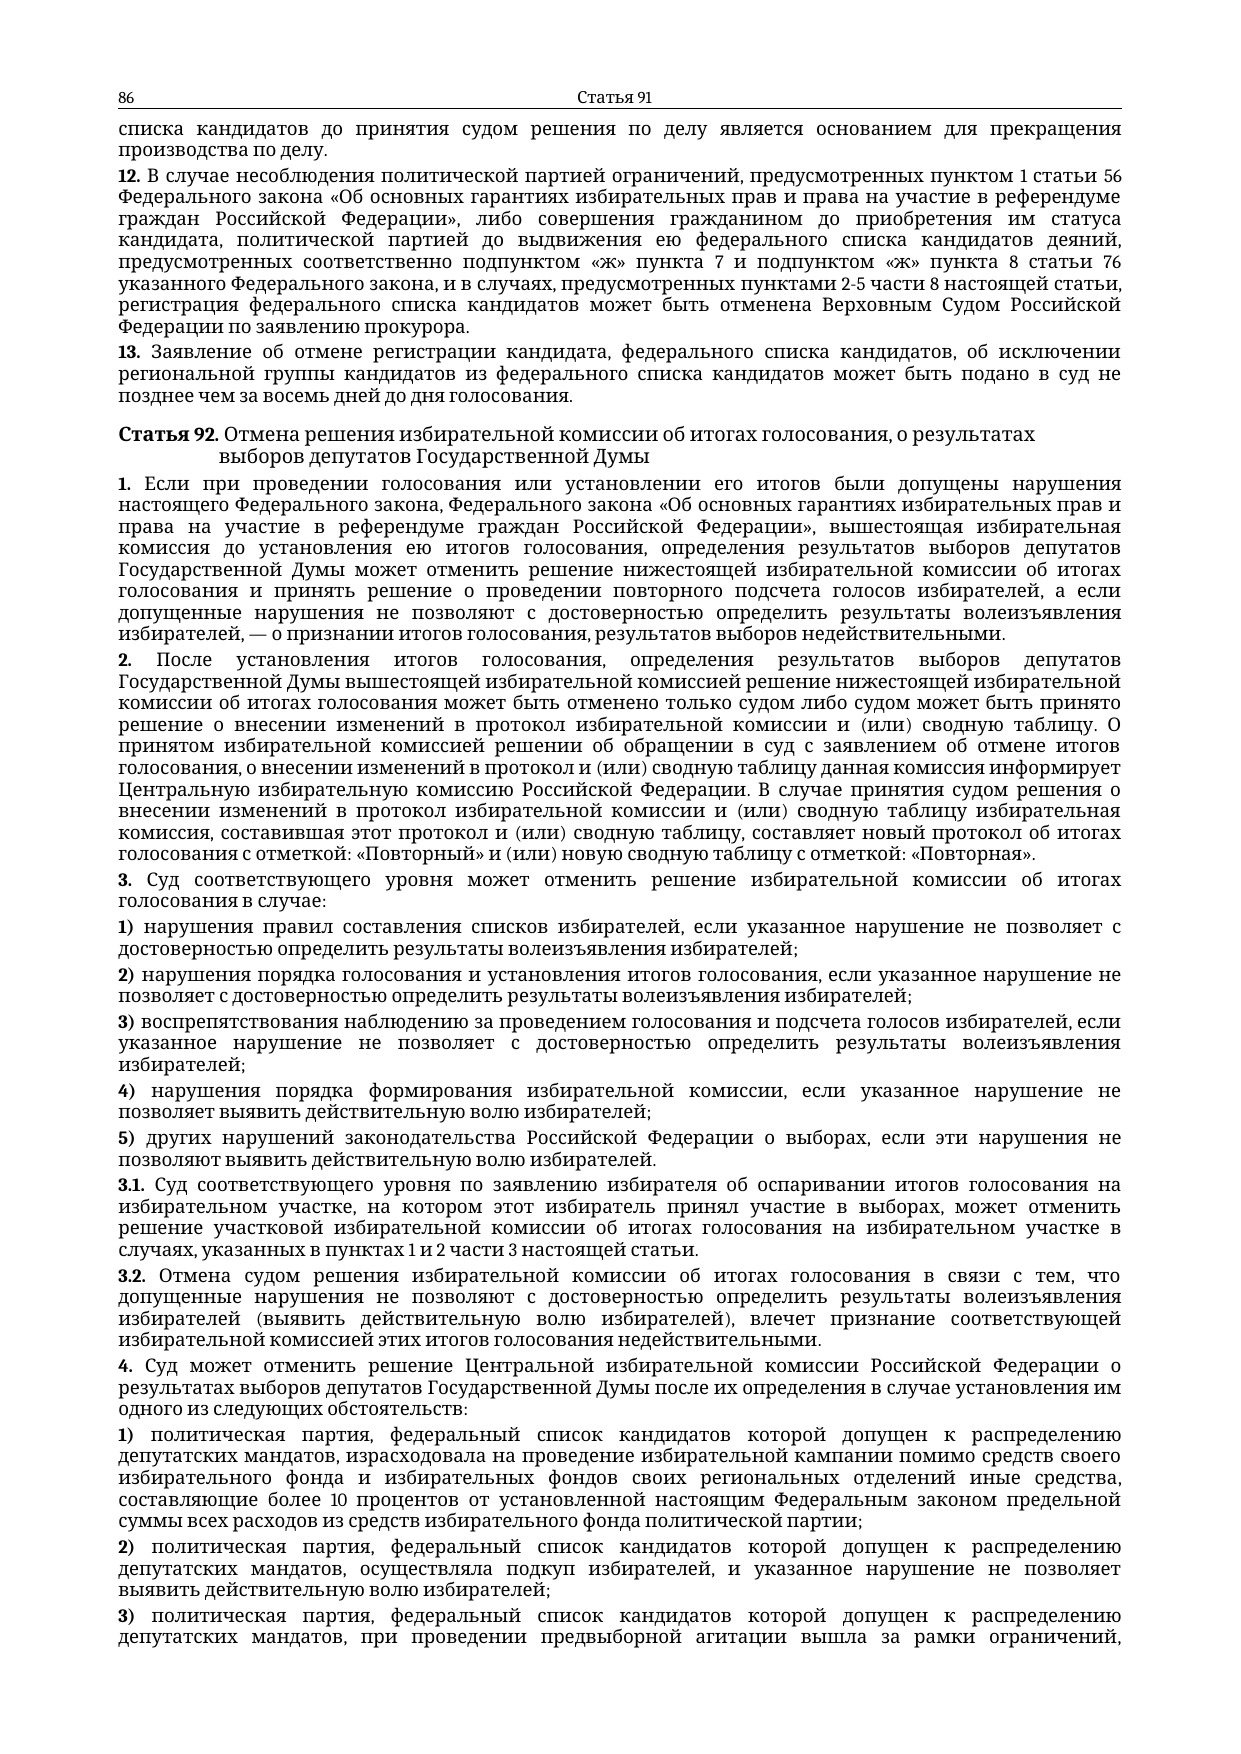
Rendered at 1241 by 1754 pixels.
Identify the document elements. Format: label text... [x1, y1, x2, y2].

text 5) других нарушений законодательства Российской Федерации о выборах, если эти нарушения не позволяют выявить действительную волю избирателей. [118, 1127, 1122, 1171]
text 4) нарушения порядка формирования избирательной комиссии, если указанное нарушение не позволяет выявить действительную волю избирателей; [118, 1080, 1122, 1123]
text 4. Суд может отменить решение Центральной избирательной комиссии Российской Федерации о результатах выборов депутатов Государственной Думы после их определения в случае установления им одного из следующих обстоятельств: [118, 1356, 1122, 1420]
text 13. Заявление об отмене регистрации кандидата, федерального списка кандидатов, об исключении региональной группы кандидатов из федерального списка кандидатов может быть подано в суд не позднее чем за восемь дней до дня голосования. [118, 342, 1122, 407]
text списка кандидатов до принятия судом решения по делу является основанием для прекращения производства по делу. [118, 118, 1122, 161]
text 1) нарушения правил составления списков избирателей, если указанное нарушение не позволяет с достоверностью определить результаты волеизъявления избирателей; [118, 917, 1122, 960]
subtitle Статья 92. Отмена решения избирательной комиссии об итогах голосования, о результатах выборов депутатов Государственной Думы [118, 423, 1122, 469]
text 2) политическая партия, федеральный список кандидатов которой допущен к распределению депутатских мандатов, осуществляла подкуп избирателей, и указанное нарушение не позволяет выявить действительную волю избирателей; [118, 1536, 1122, 1601]
text 12. В случае несоблюдения политической партией ограничений, предусмотренных пунктом 1 статьи 56 Федерального закона «Об основных гарантиях избирательных прав и права на участие в референдуме граждан Российской Федерации», либо совершения гражданином до приобретения им статуса кандидата, политической партией до выдвижения ею федерального списка кандидатов деяний, предусмотренных соответственно подпунктом «ж» пункта 7 и подпунктом «ж» пункта 8 статьи 76 указанного Федерального закона, и в случаях, предусмотренных пунктами 2-5 части 8 настоящей статьи, регистрация федерального списка кандидатов может быть отменена Верховным Судом Российской Федерации по заявлению прокурора. [118, 165, 1122, 338]
text 3) политическая партия, федеральный список кандидатов которой допущен к распределению депутатских мандатов, при проведении предвыборной агитации вышла за рамки ограничений, [118, 1605, 1122, 1648]
text 1) политическая партия, федеральный список кандидатов которой допущен к распределению депутатских мандатов, израсходовала на проведение избирательной кампании помимо средств своего избирательного фонда и избирательных фондов своих региональных отделений иные средства, составляющие более 10 процентов от установленной настоящим Федеральным законом предельной суммы всех расходов из средств избирательного фонда политической партии; [118, 1424, 1122, 1532]
text 3.2. Отмена судом решения избирательной комиссии об итогах голосования в связи с тем, что допущенные нарушения не позволяют с достоверностью определить результаты волеизъявления избирателей (выявить действительную волю избирателей), влечет признание соответствующей избирательной комиссией этих итогов голосования недействительными. [118, 1265, 1122, 1351]
text 3.1. Суд соответствующего уровня по заявлению избирателя об оспаривании итогов голосования на избирательном участке, на котором этот избиратель принял участие в выборах, может отменить решение участковой избирательной комиссии об итогах голосования на избирательном участке в случаях, указанных в пунктах 1 и 2 части 3 настоящей статьи. [118, 1175, 1122, 1261]
text 1. Если при проведении голосования или установлении его итогов были допущены нарушения настоящего Федерального закона, Федерального закона «Об основных гарантиях избирательных прав и права на участие в референдуме граждан Российской Федерации», вышестоящая избирательная комиссия до установления ею итогов голосования, определения результатов выборов депутатов Государственной Думы может отменить решение нижестоящей избирательной комиссии об итогах голосования и принять решение о проведении повторного подсчета голосов избирателей, а если допущенные нарушения не позволяют с достоверностью определить результаты волеизъявления избирателей, — о признании итогов голосования, результатов выборов недействительными. [118, 473, 1122, 646]
text 3) воспрепятствования наблюдению за проведением голосования и подсчета голосов избирателей, если указанное нарушение не позволяет с достоверностью определить результаты волеизъявления избирателей; [118, 1011, 1122, 1076]
text 3. Суд соответствующего уровня может отменить решение избирательной комиссии об итогах голосования в случае: [118, 869, 1122, 913]
text 2) нарушения порядка голосования и установления итогов голосования, если указанное нарушение не позволяет с достоверностью определить результаты волеизъявления избирателей; [118, 964, 1122, 1007]
text 2. После установления итогов голосования, определения результатов выборов депутатов Государственной Думы вышестоящей избирательной комиссией решение нижестоящей избирательной комиссии об итогах голосования может быть отменено только судом либо судом может быть принято решение о внесении изменений в протокол избирательной комиссии и (или) сводную таблицу. О принятом избирательной комиссией решении об обращении в суд с заявлением об отмене итогов голосования, о внесении изменений в протокол и (или) сводную таблицу данная комиссия информирует Центральную избирательную комиссию Российской Федерации. В случае принятия судом решения о внесении изменений в протокол избирательной комиссии и (или) сводную таблицу избирательная комиссия, составившая этот протокол и (или) сводную таблицу, составляет новый протокол об итогах голосования с отметкой: «Повторный» и (или) новую сводную таблицу с отметкой: «Повторная». [118, 650, 1122, 865]
